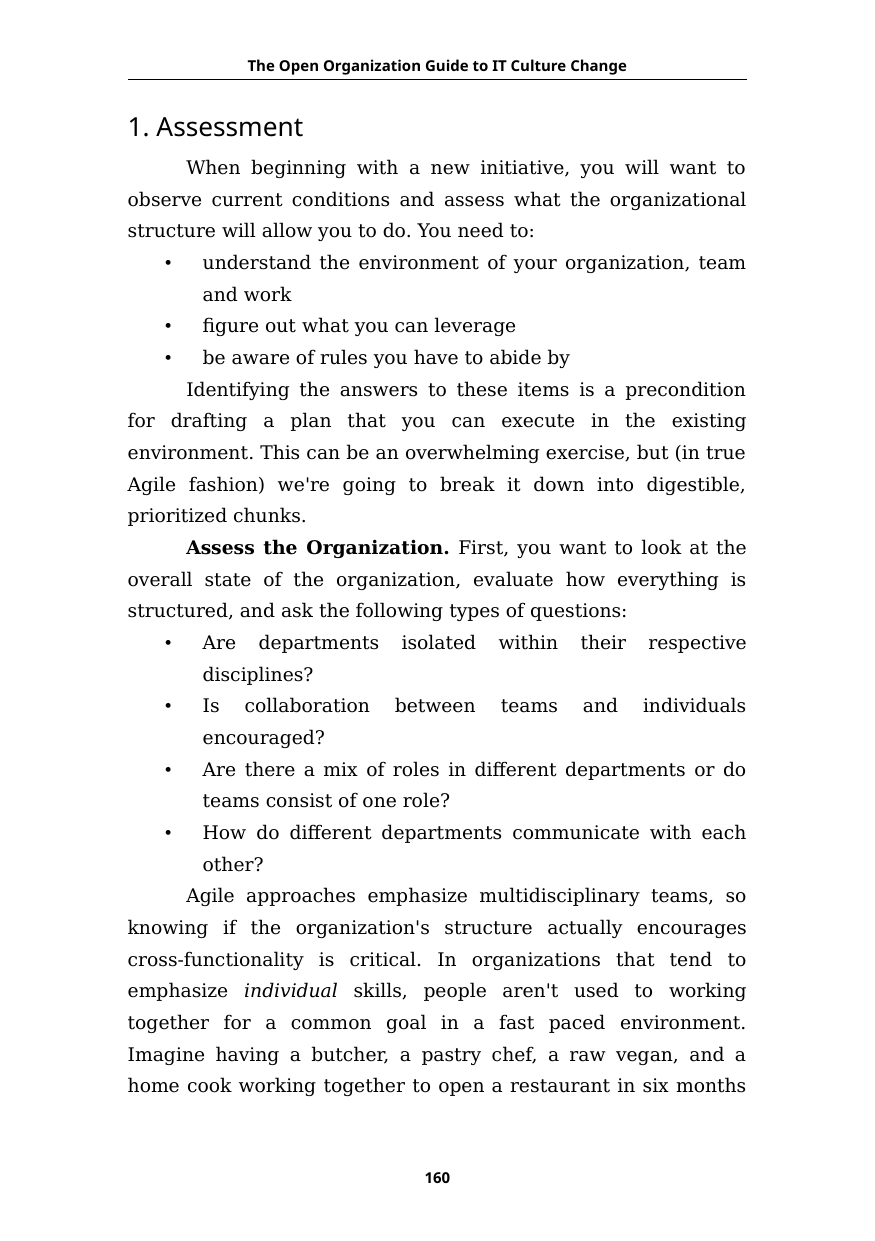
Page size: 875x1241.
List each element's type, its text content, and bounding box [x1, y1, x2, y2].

list understand the environment of your organization, team and work [165, 252, 747, 306]
text Assess the Organization. First, you want to look at the overall state of the organization, evaluate how everything is structured, and ask the following types of questions: [127, 537, 747, 622]
text Identifying the answers to these items is a precondition for drafting a plan that you can execute in the existing environment. This can be an overwhelming exercise, but (in true Agile fashion) we're going to break it down into digestible, prioritized chunks. [127, 379, 747, 527]
text Agile approaches emphasize multidisciplinary teams, so knowing if the organization's structure actually encourages cross-functionality is critical. In organizations that tend to emphasize individual skills, people aren't used to working together for a common goal in a fast paced environment. Imagine having a butcher, a pastry chef, a raw vegan, and a home cook working together to open a restaurant in six months [127, 886, 747, 1097]
text When beginning with a new initiative, you will want to observe current conditions and assess what the organizational structure will allow you to do. You need to: [127, 157, 747, 242]
list Are there a mix of roles in different departments or do teams consist of one role? [165, 759, 747, 812]
list How do different departments communicate with each other? [165, 822, 747, 876]
list figure out what you can leverage [165, 315, 747, 337]
list be aware of rules you have to abide by [165, 347, 747, 369]
subtitle 1. Assessment [127, 109, 747, 144]
list Are departments isolated within their respective disciplines? [165, 632, 747, 686]
list Is collaboration between teams and individuals encouraged? [165, 696, 747, 749]
